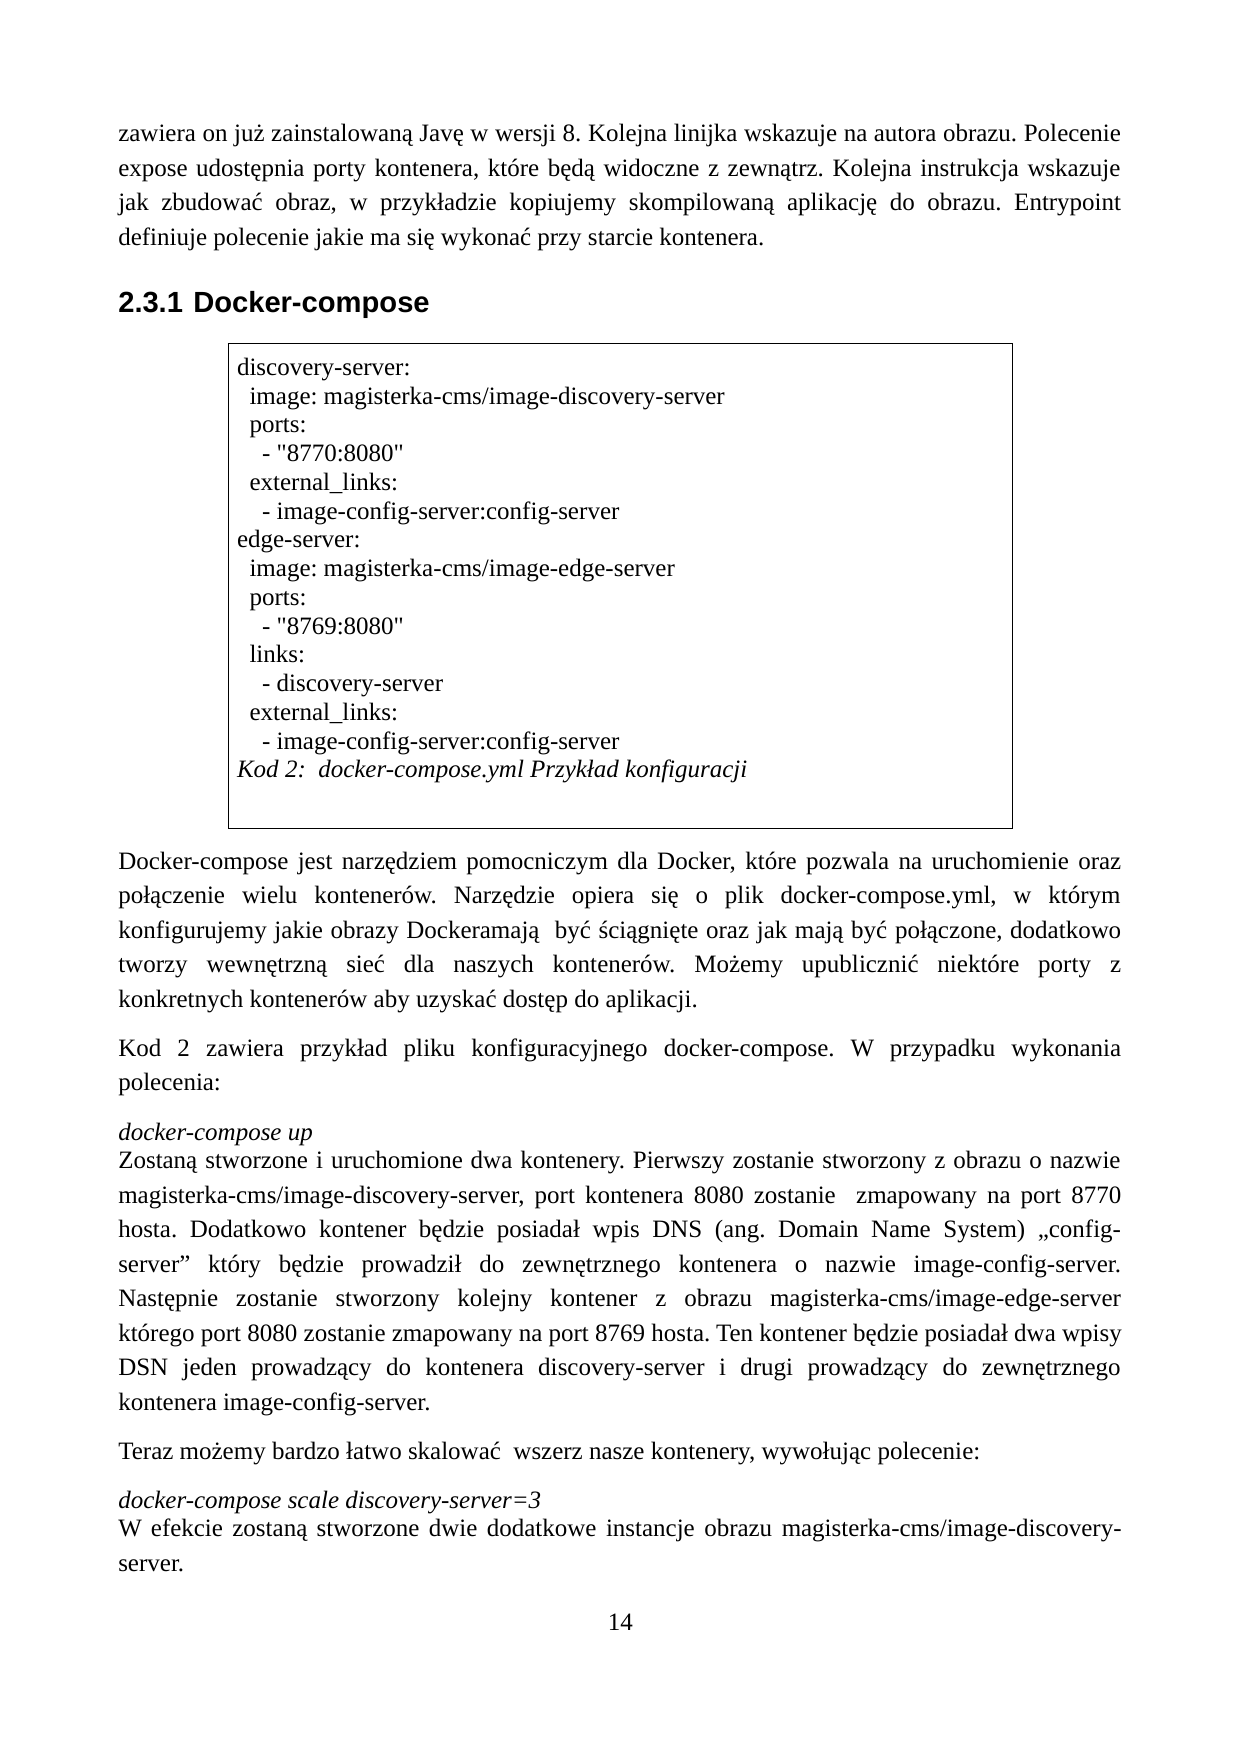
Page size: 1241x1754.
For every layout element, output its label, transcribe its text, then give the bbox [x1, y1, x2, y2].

text links: [237, 639, 1003, 668]
text Docker-compose jest narzędziem pomocniczym dla Docker, które pozwala na uruchomienie oraz połączenie wielu kontenerów. Narzędzie opiera się o plik docker-compose.yml, w którym konfigurujemy jakie obrazy Dockeramają być ściągnięte oraz jak mają być połączone, dodatkowo tworzy wewnętrzną sieć dla naszych kontenerów. Możemy upublicznić niektóre porty z konkretnych kontenerów aby uzyskać dostęp do aplikacji. [118, 331, 1122, 1013]
text ports: [237, 582, 1003, 611]
text image: magisterka-cms/image-discovery-server [237, 381, 1003, 409]
text - discovery-server [237, 668, 1003, 697]
text - image-config-server:config-server [237, 726, 1003, 754]
text Kod 2: docker-compose.yml Przykład konfiguracji [237, 754, 1003, 783]
text - "8769:8080" [237, 611, 1003, 639]
text Kod 2 zawiera przykład pliku konfiguracyjnego docker-compose. W przypadku wykonania polecenia: [118, 1033, 1122, 1096]
text docker-compose up [118, 1117, 1122, 1145]
text external_links: [237, 697, 1003, 726]
text external_links: [237, 467, 1003, 496]
subtitle Docker-compose [118, 285, 1122, 319]
text image: magisterka-cms/image-edge-server [237, 553, 1003, 582]
text ports: [237, 409, 1003, 438]
text W efekcie zostaną stworzone dwie dodatkowe instancje obrazu magisterka-cms/image-discovery-server. [118, 1513, 1122, 1577]
text edge-server: [237, 524, 1003, 553]
text - image-config-server:config-server [237, 496, 1003, 524]
text - "8770:8080" [237, 438, 1003, 467]
text discovery-server: [237, 352, 1003, 381]
text zawiera on już zainstalowaną Javę w wersji 8. Kolejna linijka wskazuje na autora obrazu. Polecenie expose udostępnia porty kontenera, które będą widoczne z zewnątrz. Kolejna instrukcja wskazuje jak zbudować obraz, w przykładzie kopiujemy skompilowaną aplikację do obrazu. Entrypoint definiuje polecenie jakie ma się wykonać przy starcie kontenera. [118, 118, 1122, 250]
text Teraz możemy bardzo łatwo skalować wszerz nasze kontenery, wywołując polecenie: [118, 1436, 1122, 1464]
text Zostaną stworzone i uruchomione dwa kontenery. Pierwszy zostanie stworzony z obrazu o nazwie magisterka-cms/image-discovery-server, port kontenera 8080 zostanie zmapowany na port 8770 hosta. Dodatkowo kontener będzie posiadał wpis DNS (ang. Domain Name System) „config-server” który będzie prowadził do zewnętrznego kontenera o nazwie image-config-server. Następnie zostanie stworzony kolejny kontener z obrazu magisterka-cms/image-edge-server którego port 8080 zostanie zmapowany na port 8769 hosta. Ten kontener będzie posiadał dwa wpisy DSN jeden prowadzący do kontenera discovery-server i drugi prowadzący do zewnętrznego kontenera image-config-server. [118, 1145, 1122, 1415]
text docker-compose scale discovery-server=3 [118, 1485, 1122, 1513]
